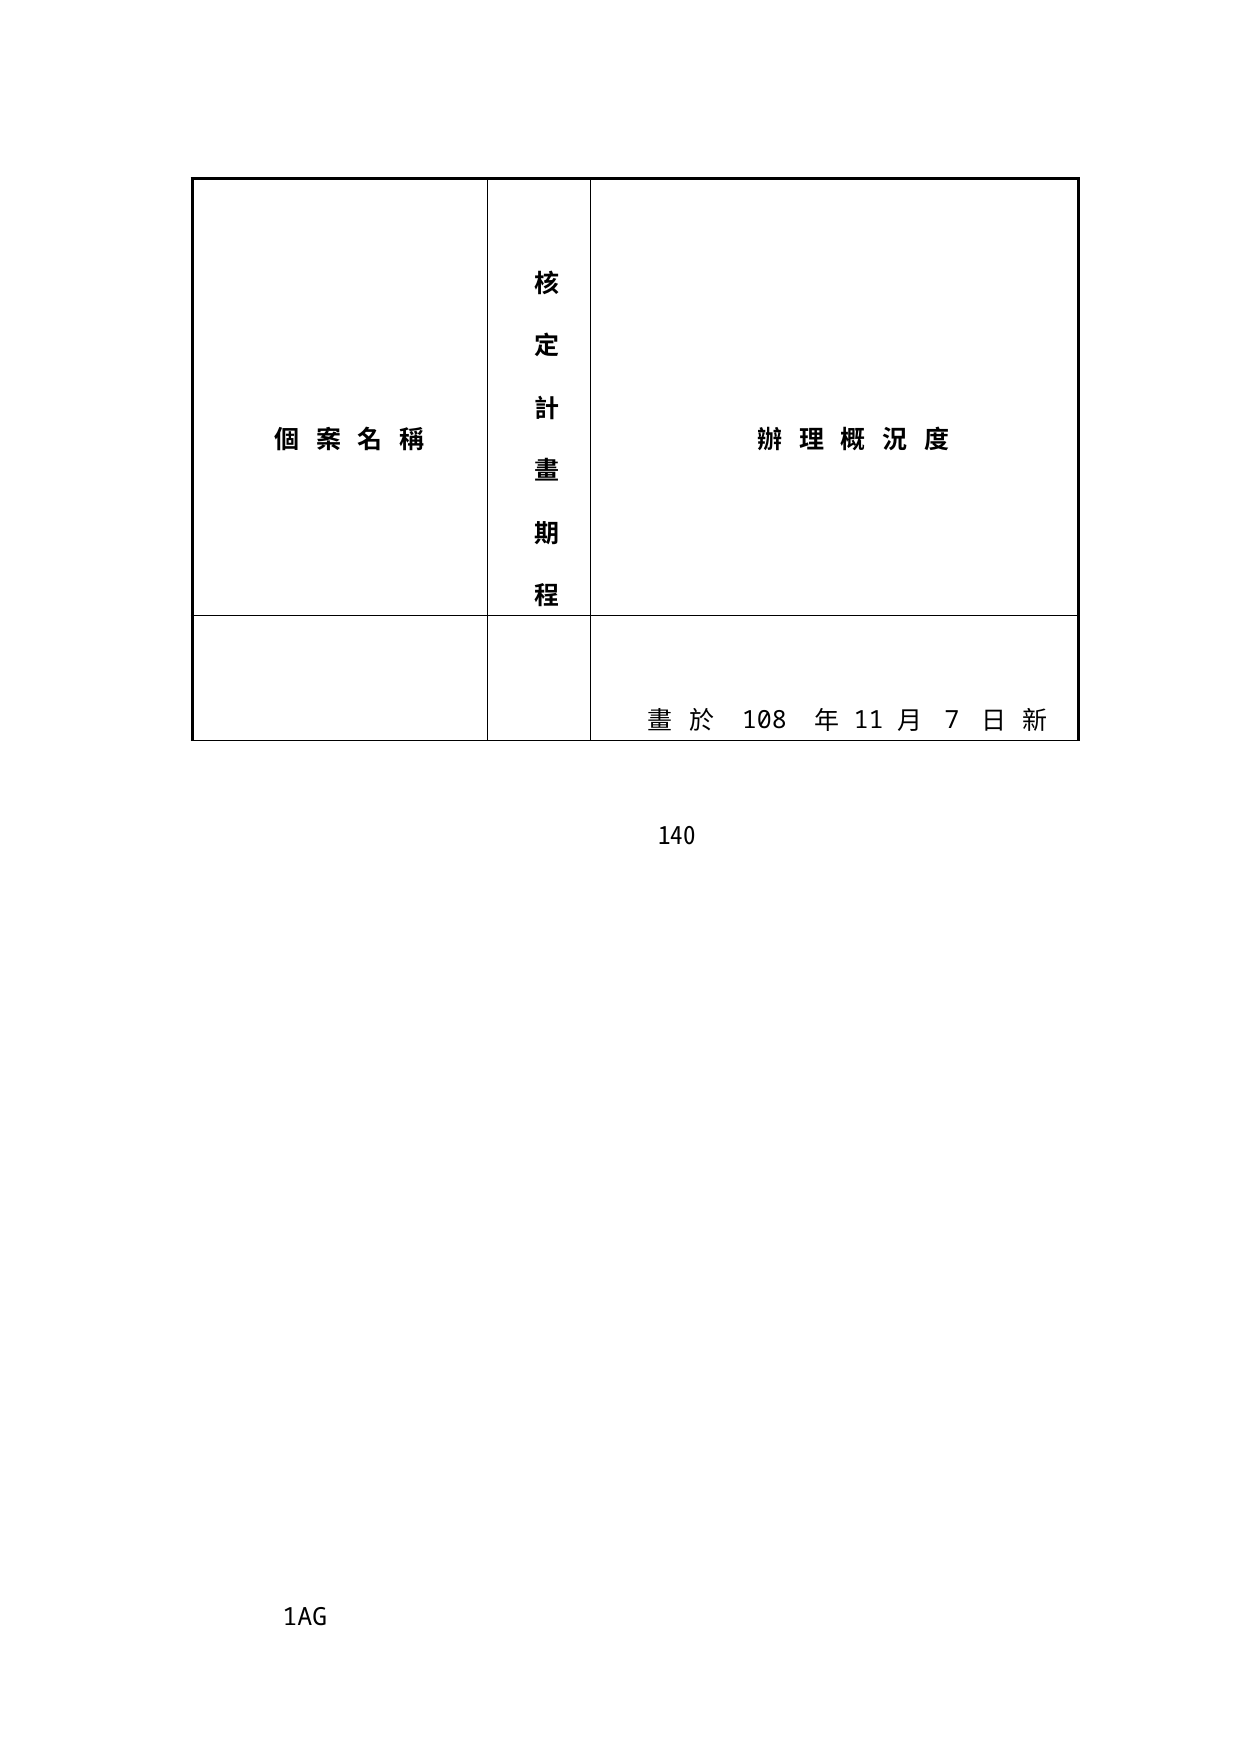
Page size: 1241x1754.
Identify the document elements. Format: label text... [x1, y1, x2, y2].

table_header 核定計畫期程 [488, 180, 590, 615]
table_cell [488, 616, 590, 740]
table_cell [194, 616, 487, 740]
table_cell 畫於108年11月7日新 [591, 616, 1077, 740]
table_header 個案名稱 [194, 180, 487, 615]
table_header 辦理概況度 [591, 180, 1077, 615]
